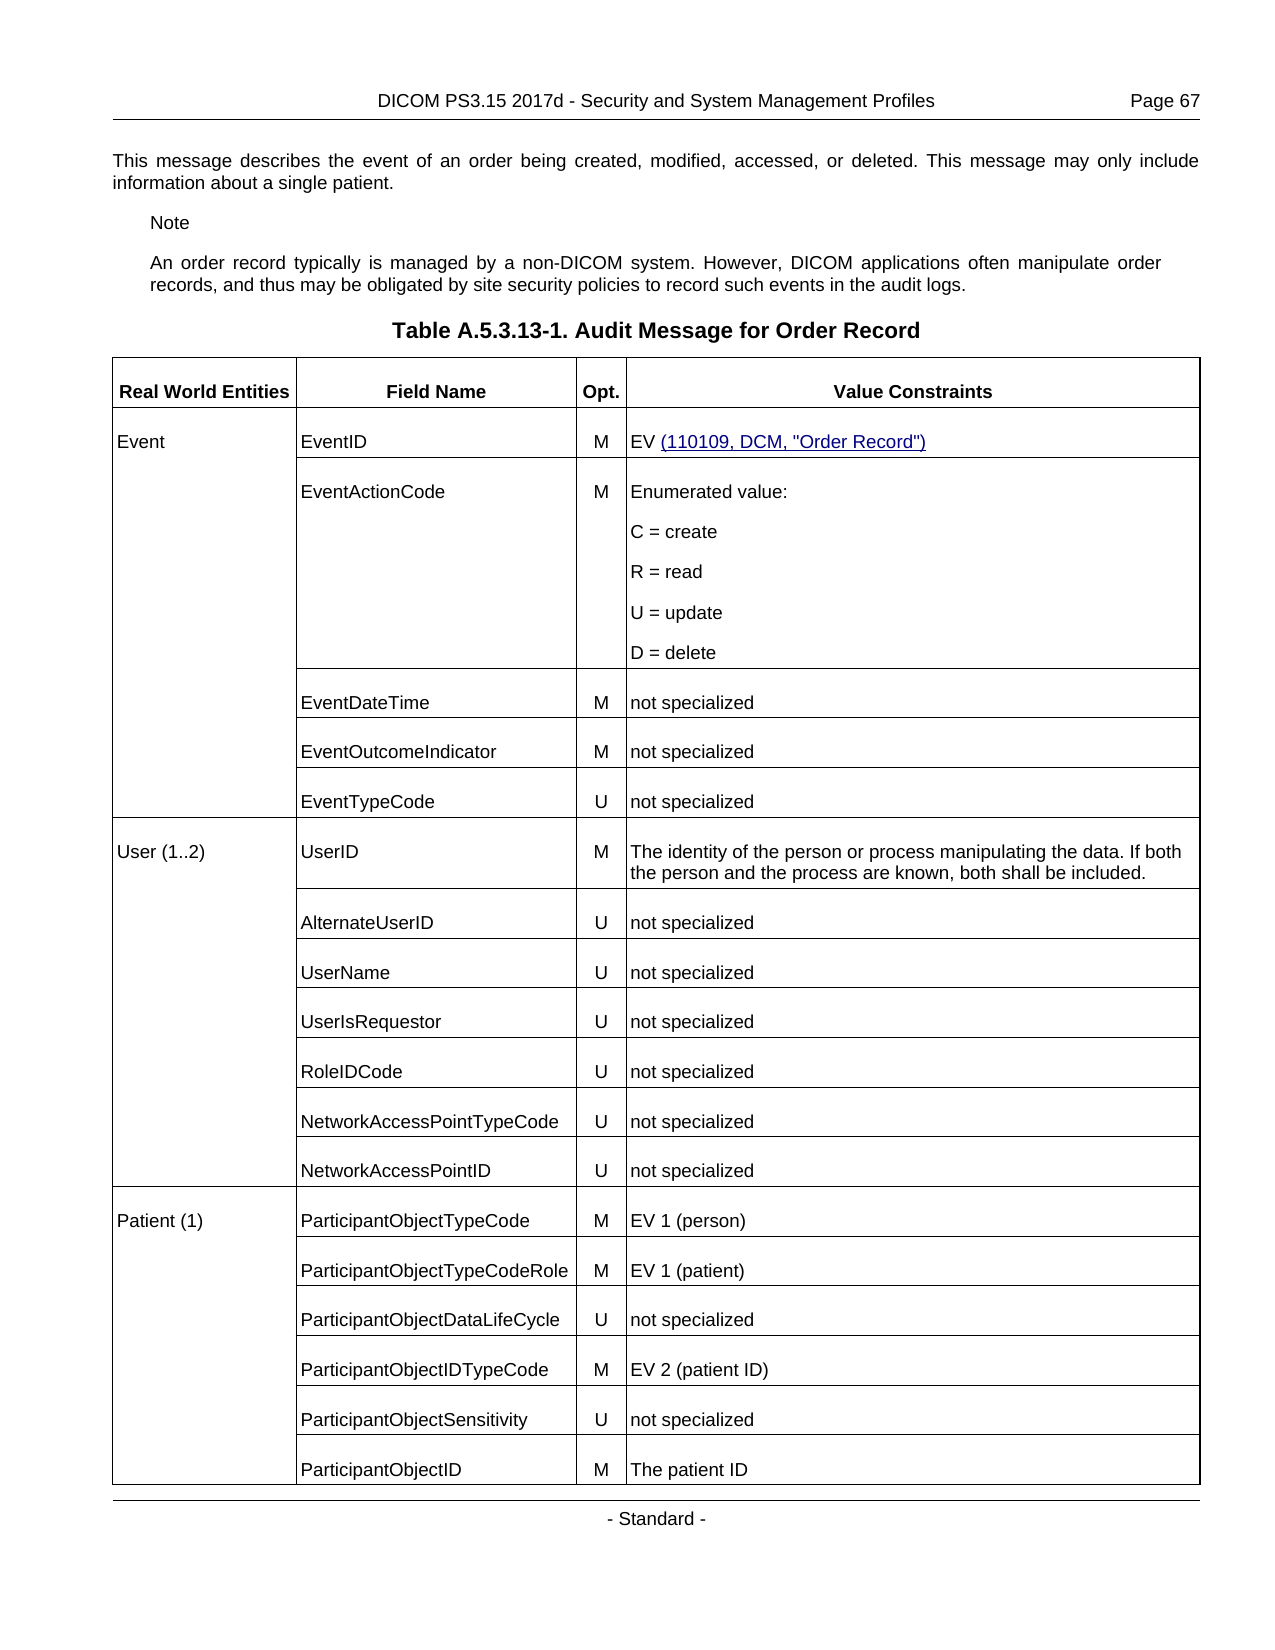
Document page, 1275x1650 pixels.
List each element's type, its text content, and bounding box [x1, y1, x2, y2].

table_cell U [577, 1137, 626, 1186]
table_cell M [577, 818, 626, 888]
table_cell not specialized [627, 768, 1199, 817]
table_cell M [577, 1187, 626, 1236]
table_cell ParticipantObjectID [297, 1435, 576, 1484]
table_cell M [577, 1237, 626, 1285]
table_cell U [577, 1038, 626, 1087]
table_cell EV 2 (patient ID) [627, 1336, 1199, 1385]
table_cell not specialized [627, 669, 1199, 717]
text An order record typically is managed by a non-DICOM system. However, DICOM applications often manipulate order records, and thus may be obligated by site security policies to record such events in the audit logs. [150, 252, 1162, 295]
table_cell ParticipantObjectTypeCodeRole [297, 1237, 576, 1285]
table_cell The patient ID [627, 1435, 1199, 1484]
table_cell ParticipantObjectTypeCode [297, 1187, 576, 1236]
table_cell User (1..2) [113, 818, 296, 1186]
text Note [150, 212, 1162, 233]
table_cell U [577, 1088, 626, 1136]
table_cell AlternateUserID [297, 889, 576, 937]
table_cell EV 1 (patient) [627, 1237, 1199, 1285]
table_cell U [577, 988, 626, 1037]
table_cell Patient (1) [113, 1187, 296, 1484]
table_header Real World Entities [113, 358, 296, 407]
table_cell M [577, 458, 626, 667]
table_cell not specialized [627, 718, 1199, 767]
table_cell not specialized [627, 1386, 1199, 1434]
text This message describes the event of an order being created, modified, accessed, or deleted. This message may only include information about a single patient. [112, 150, 1200, 193]
table_cell M [577, 1336, 626, 1385]
table_cell not specialized [627, 1137, 1199, 1186]
table_header Opt. [577, 358, 626, 407]
table_cell The identity of the person or process manipulating the data. If both the person and the process are known, both shall be included. [627, 818, 1199, 888]
table_cell U [577, 768, 626, 817]
table_cell UserIsRequestor [297, 988, 576, 1037]
table_cell UserName [297, 939, 576, 987]
table_cell ParticipantObjectSensitivity [297, 1386, 576, 1434]
table_cell not specialized [627, 988, 1199, 1037]
table_cell U [577, 889, 626, 937]
table_cell ParticipantObjectDataLifeCycle [297, 1286, 576, 1335]
text Table A.5.3.13-1. Audit Message for Order Record [112, 318, 1200, 344]
table_cell EventID [297, 408, 576, 457]
table_cell UserID [297, 818, 576, 888]
table_cell not specialized [627, 1038, 1199, 1087]
table_cell EV 1 (person) [627, 1187, 1199, 1236]
table_cell Event [113, 408, 296, 817]
table_cell EventOutcomeIndicator [297, 718, 576, 767]
table_cell M [577, 1435, 626, 1484]
table_cell U [577, 1386, 626, 1434]
table_cell M [577, 718, 626, 767]
table_cell U [577, 1286, 626, 1335]
table_cell ParticipantObjectIDTypeCode [297, 1336, 576, 1385]
table_cell EV (110109, DCM, "Order Record") [627, 408, 1199, 457]
table_cell not specialized [627, 889, 1199, 937]
table_cell NetworkAccessPointTypeCode [297, 1088, 576, 1136]
table_header Value Constraints [627, 358, 1199, 407]
table_cell not specialized [627, 939, 1199, 987]
table_cell EventDateTime [297, 669, 576, 717]
table_cell M [577, 408, 626, 457]
table_cell NetworkAccessPointID [297, 1137, 576, 1186]
table_cell RoleIDCode [297, 1038, 576, 1087]
table_header Field Name [297, 358, 576, 407]
table_cell M [577, 669, 626, 717]
table_cell EventActionCode [297, 458, 576, 667]
table_cell EventTypeCode [297, 768, 576, 817]
table_cell not specialized [627, 1088, 1199, 1136]
table_cell U [577, 939, 626, 987]
table_cell not specialized [627, 1286, 1199, 1335]
table_cell Enumerated value: C = create R = read U = update D = delete [627, 458, 1199, 667]
